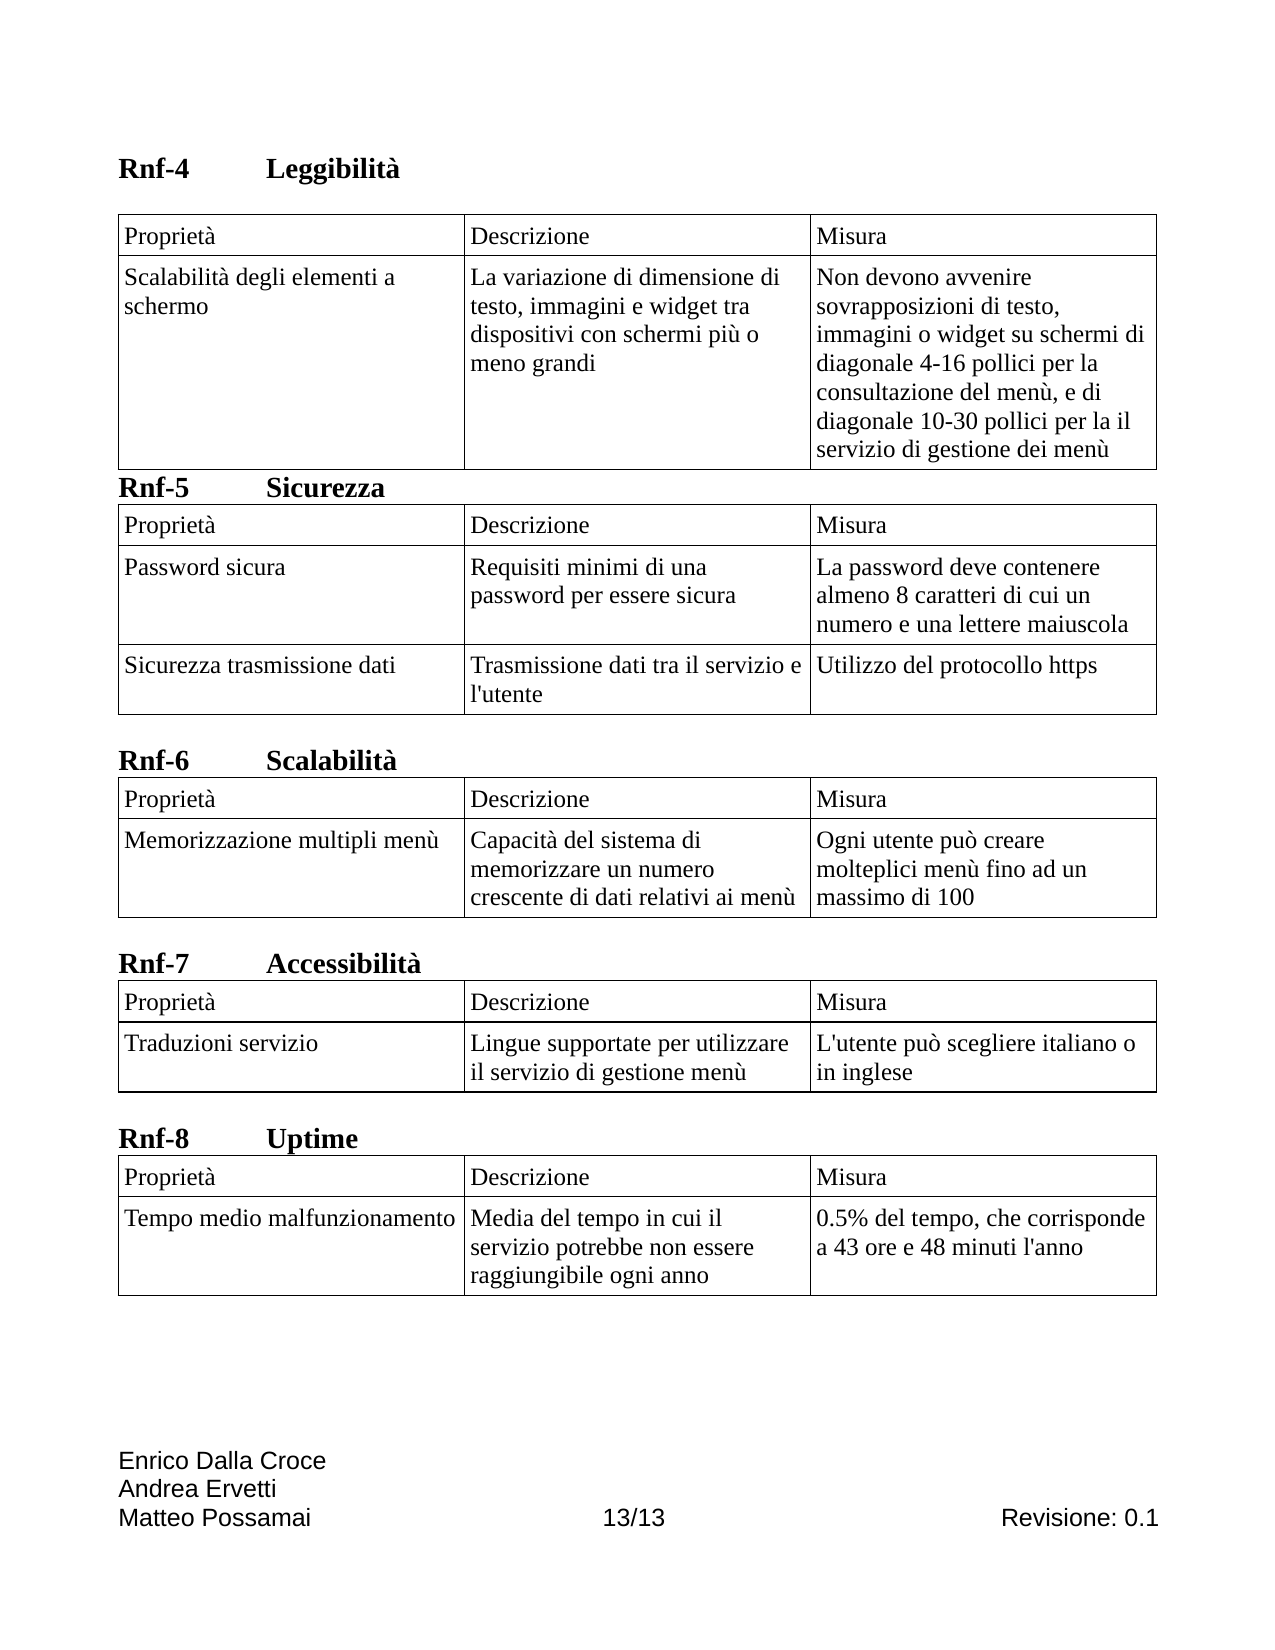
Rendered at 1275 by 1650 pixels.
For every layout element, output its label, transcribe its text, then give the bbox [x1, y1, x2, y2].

table_cell La variazione di dimensione di testo, immagini e widget tra dispositivi con schermi più o meno grandi [465, 256, 810, 469]
table_header Proprietà [119, 215, 464, 255]
table_cell Tempo medio malfunzionamento [119, 1197, 464, 1295]
table_cell 0.5% del tempo, che corrisponde a 43 ore e 48 minuti l'anno [811, 1197, 1156, 1295]
text Rnf-8 Uptime [118, 1121, 1157, 1155]
table_header Proprietà [119, 1156, 464, 1196]
table_header Descrizione [465, 981, 810, 1021]
table_header Misura [811, 505, 1156, 545]
table_cell Password sicura [119, 546, 464, 643]
table_cell L'utente può scegliere italiano o in inglese [811, 1023, 1156, 1091]
table_header Descrizione [465, 778, 810, 818]
table_header Proprietà [119, 505, 464, 545]
table_cell Requisiti minimi di una password per essere sicura [465, 546, 810, 643]
table_cell Utilizzo del protocollo https [811, 645, 1156, 713]
table_header Misura [811, 981, 1156, 1021]
table_cell La password deve contenere almeno 8 caratteri di cui un numero e una lettere maiuscola [811, 546, 1156, 643]
table_header Descrizione [465, 505, 810, 545]
table_header Misura [811, 778, 1156, 818]
table_header Descrizione [465, 215, 810, 255]
table_cell Ogni utente può creare molteplici menù fino ad un massimo di 100 [811, 819, 1156, 917]
table_header Descrizione [465, 1156, 810, 1196]
text Rnf-6 Scalabilità [118, 743, 1157, 777]
table_cell Sicurezza trasmissione dati [119, 645, 464, 713]
text Rnf-4 Leggibilità [118, 152, 1157, 185]
text Rnf-5 Sicurezza [118, 470, 1157, 503]
table_header Misura [811, 215, 1156, 255]
table_header Proprietà [119, 778, 464, 818]
table_cell Non devono avvenire sovrapposizioni di testo, immagini o widget su schermi di diagonale 4-16 pollici per la consultazione del menù, e di diagonale 10-30 pollici per la il servizio di gestione dei menù [811, 256, 1156, 469]
table_cell Traduzioni servizio [119, 1023, 464, 1091]
table_cell Lingue supportate per utilizzare il servizio di gestione menù [465, 1023, 810, 1091]
table_cell Media del tempo in cui il servizio potrebbe non essere raggiungibile ogni anno [465, 1197, 810, 1295]
table_cell Scalabilità degli elementi a schermo [119, 256, 464, 469]
text Rnf-7 Accessibilità [118, 947, 1157, 980]
table_header Misura [811, 1156, 1156, 1196]
table_header Proprietà [119, 981, 464, 1021]
table_cell Trasmissione dati tra il servizio e l'utente [465, 645, 810, 713]
table_cell Capacità del sistema di memorizzare un numero crescente di dati relativi ai menù [465, 819, 810, 917]
table_cell Memorizzazione multipli menù [119, 819, 464, 917]
